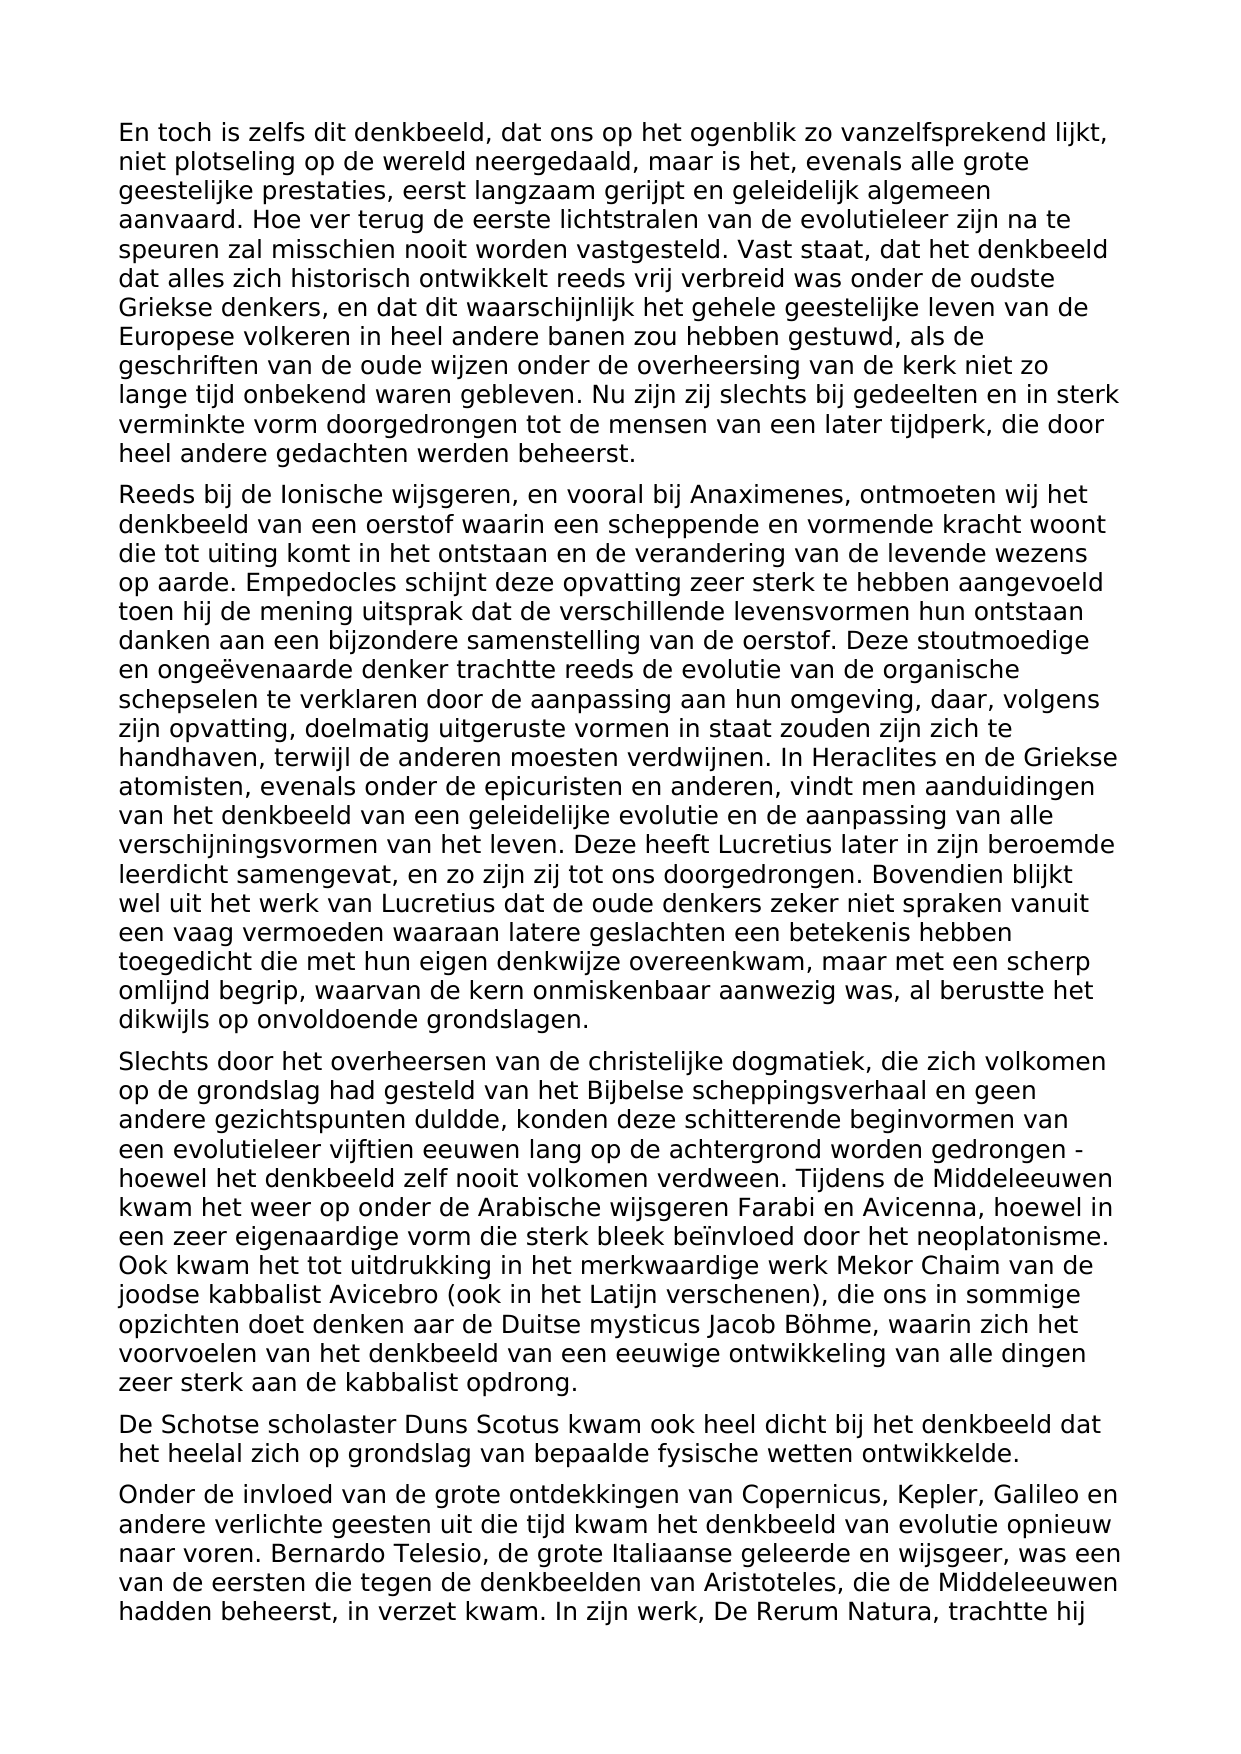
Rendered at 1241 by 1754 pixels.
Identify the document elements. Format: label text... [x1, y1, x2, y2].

text Onder de invloed van de grote ontdekkingen van Copernicus, Kepler, Galileo en andere verlichte geesten uit die tijd kwam het denkbeeld van evolutie opnieuw naar voren. Bernardo Telesio, de grote Italiaanse geleerde en wijsgeer, was een van de eersten die tegen de denkbeelden van Aristoteles, die de Middeleeuwen hadden beheerst, in verzet kwam. In zijn werk, De Rerum Natura, trachtte hij [118, 1481, 1122, 1626]
text De Schotse scholaster Duns Scotus kwam ook heel dicht bij het denkbeeld dat het heelal zich op grondslag van bepaalde fysische wetten ontwikkelde. [118, 1410, 1122, 1468]
text Reeds bij de Ionische wijsgeren, en vooral bij Anaximenes, ontmoeten wij het denkbeeld van een oerstof waarin een scheppende en vormende kracht woont die tot uiting komt in het ontstaan en de verandering van de levende wezens op aarde. Empedocles schijnt deze opvatting zeer sterk te hebben aangevoeld toen hij de mening uitsprak dat de verschillende levensvormen hun ontstaan danken aan een bijzondere samenstelling van de oerstof. Deze stoutmoedige en ongeëvenaarde denker trachtte reeds de evolutie van de organische schepselen te verklaren door de aanpassing aan hun omgeving, daar, volgens zijn opvatting, doelmatig uitgeruste vormen in staat zouden zijn zich te handhaven, terwijl de anderen moesten verdwijnen. In Heraclites en de Griekse atomisten, evenals onder de epicuristen en anderen, vindt men aanduidingen van het denkbeeld van een geleidelijke evolutie en de aanpassing van alle verschijningsvormen van het leven. Deze heeft Lucretius later in zijn beroemde leerdicht samengevat, en zo zijn zij tot ons doorgedrongen. Bovendien blijkt wel uit het werk van Lucretius dat de oude denkers zeker niet spraken vanuit een vaag vermoeden waaraan latere geslachten een betekenis hebben toegedicht die met hun eigen denkwijze overeenkwam, maar met een scherp omlijnd begrip, waarvan de kern onmiskenbaar aanwezig was, al berustte het dikwijls op onvoldoende grondslagen. [118, 481, 1122, 1035]
text En toch is zelfs dit denkbeeld, dat ons op het ogenblik zo vanzelfsprekend lijkt, niet plotseling op de wereld neergedaald, maar is het, evenals alle grote geestelijke prestaties, eerst langzaam gerijpt en geleidelijk algemeen aanvaard. Hoe ver terug de eerste lichtstralen van de evolutieleer zijn na te speuren zal misschien nooit worden vastgesteld. Vast staat, dat het denkbeeld dat alles zich historisch ontwikkelt reeds vrij verbreid was onder de oudste Griekse denkers, en dat dit waarschijnlijk het gehele geestelijke leven van de Europese volkeren in heel andere banen zou hebben gestuwd, als de geschriften van de oude wijzen onder de overheersing van de kerk niet zo lange tijd onbekend waren gebleven. Nu zijn zij slechts bij gedeelten en in sterk verminkte vorm doorgedrongen tot de mensen van een later tijdperk, die door heel andere gedachten werden beheerst. [118, 118, 1122, 468]
text Slechts door het overheersen van de christelijke dogmatiek, die zich volkomen op de grondslag had gesteld van het Bijbelse scheppingsverhaal en geen andere gezichtspunten duldde, konden deze schitterende beginvormen van een evolutieleer vijftien eeuwen lang op de achtergrond worden gedrongen - hoewel het denkbeeld zelf nooit volkomen verdween. Tijdens de Middeleeuwen kwam het weer op onder de Arabische wijsgeren Farabi en Avicenna, hoewel in een zeer eigenaardige vorm die sterk bleek beïnvloed door het neoplatonisme. Ook kwam het tot uitdrukking in het merkwaardige werk Mekor Chaim van de joodse kabbalist Avicebro (ook in het Latijn verschenen), die ons in sommige opzichten doet denken aar de Duitse mysticus Jacob Böhme, waarin zich het voorvoelen van het denkbeeld van een eeuwige ontwikkeling van alle dingen zeer sterk aan de kabbalist opdrong. [118, 1047, 1122, 1397]
